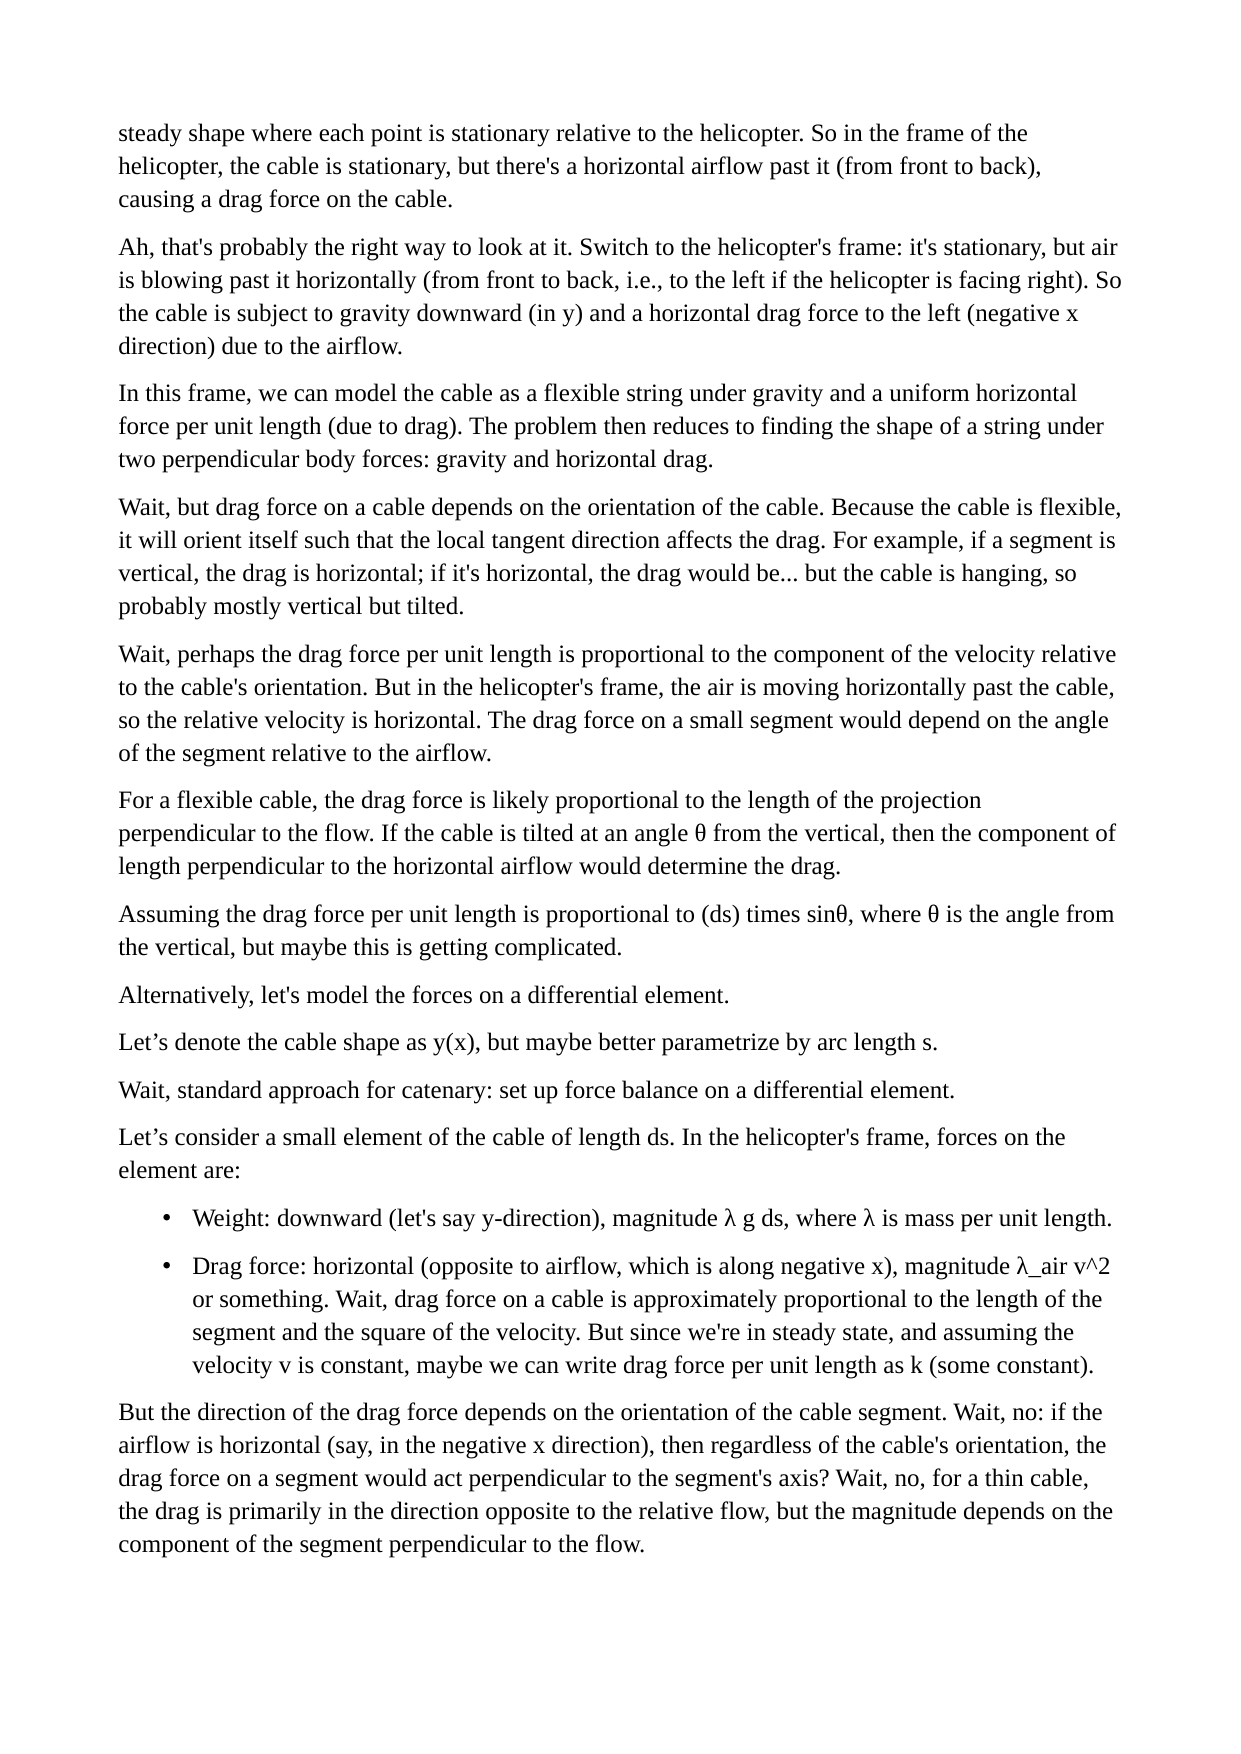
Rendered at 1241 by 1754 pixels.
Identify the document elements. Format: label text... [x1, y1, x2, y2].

list Drag force: horizontal (opposite to airflow, which is along negative x), magnitude λ_air v^2 or something. Wait, drag force on a cable is approximately proportional to the length of the segment and the square of the velocity. But since we're in steady state, and assuming the velocity v is constant, maybe we can write drag force per unit length as k (some constant). [162, 1251, 1122, 1378]
text Assuming the drag force per unit length is proportional to (ds) times sinθ, where θ is the angle from the vertical, but maybe this is getting complicated. [118, 899, 1122, 961]
text For a flexible cable, the drag force is likely proportional to the length of the projection perpendicular to the flow. If the cable is tilted at an angle θ from the vertical, then the component of length perpendicular to the horizontal airflow would determine the drag. [118, 785, 1122, 880]
text Alternatively, let's model the forces on a differential element. [118, 980, 1122, 1008]
text Let’s consider a small element of the cable of length ds. In the helicopter's frame, forces on the element are: [118, 1122, 1122, 1184]
text Let’s denote the cable shape as y(x), but maybe better parametrize by arc length s. [118, 1027, 1122, 1056]
text steady shape where each point is stationary relative to the helicopter. So in the frame of the helicopter, the cable is stationary, but there's a horizontal airflow past it (from front to back), causing a drag force on the cable. [118, 118, 1122, 213]
text But the direction of the drag force depends on the orientation of the cable segment. Wait, no: if the airflow is horizontal (say, in the negative x direction), then regardless of the cable's orientation, the drag force on a segment would act perpendicular to the segment's axis? Wait, no, for a thin cable, the drag is primarily in the direction opposite to the relative flow, but the magnitude depends on the component of the segment perpendicular to the flow. [118, 1397, 1122, 1558]
text Wait, standard approach for catenary: set up force balance on a differential element. [118, 1075, 1122, 1104]
text In this frame, we can model the cable as a flexible string under gravity and a uniform horizontal force per unit length (due to drag). The problem then reduces to finding the shape of a string under two perpendicular body forces: gravity and horizontal drag. [118, 378, 1122, 473]
text Wait, perhaps the drag force per unit length is proportional to the component of the velocity relative to the cable's orientation. But in the helicopter's frame, the air is moving horizontally past the cable, so the relative velocity is horizontal. The drag force on a small segment would depend on the angle of the segment relative to the airflow. [118, 639, 1122, 767]
text Ah, that's probably the right way to look at it. Switch to the helicopter's frame: it's stationary, but air is blowing past it horizontally (from front to back, i.e., to the left if the helicopter is facing right). So the cable is subject to gravity downward (in y) and a horizontal drag force to the left (negative x direction) due to the airflow. [118, 232, 1122, 359]
text Wait, but drag force on a cable depends on the orientation of the cable. Because the cable is flexible, it will orient itself such that the local tangent direction affects the drag. For example, if a segment is vertical, the drag is horizontal; if it's horizontal, the drag would be... but the cable is hanging, so probably mostly vertical but tilted. [118, 492, 1122, 620]
list Weight: downward (let's say y-direction), magnitude λ g ds, where λ is mass per unit length. [162, 1203, 1122, 1232]
